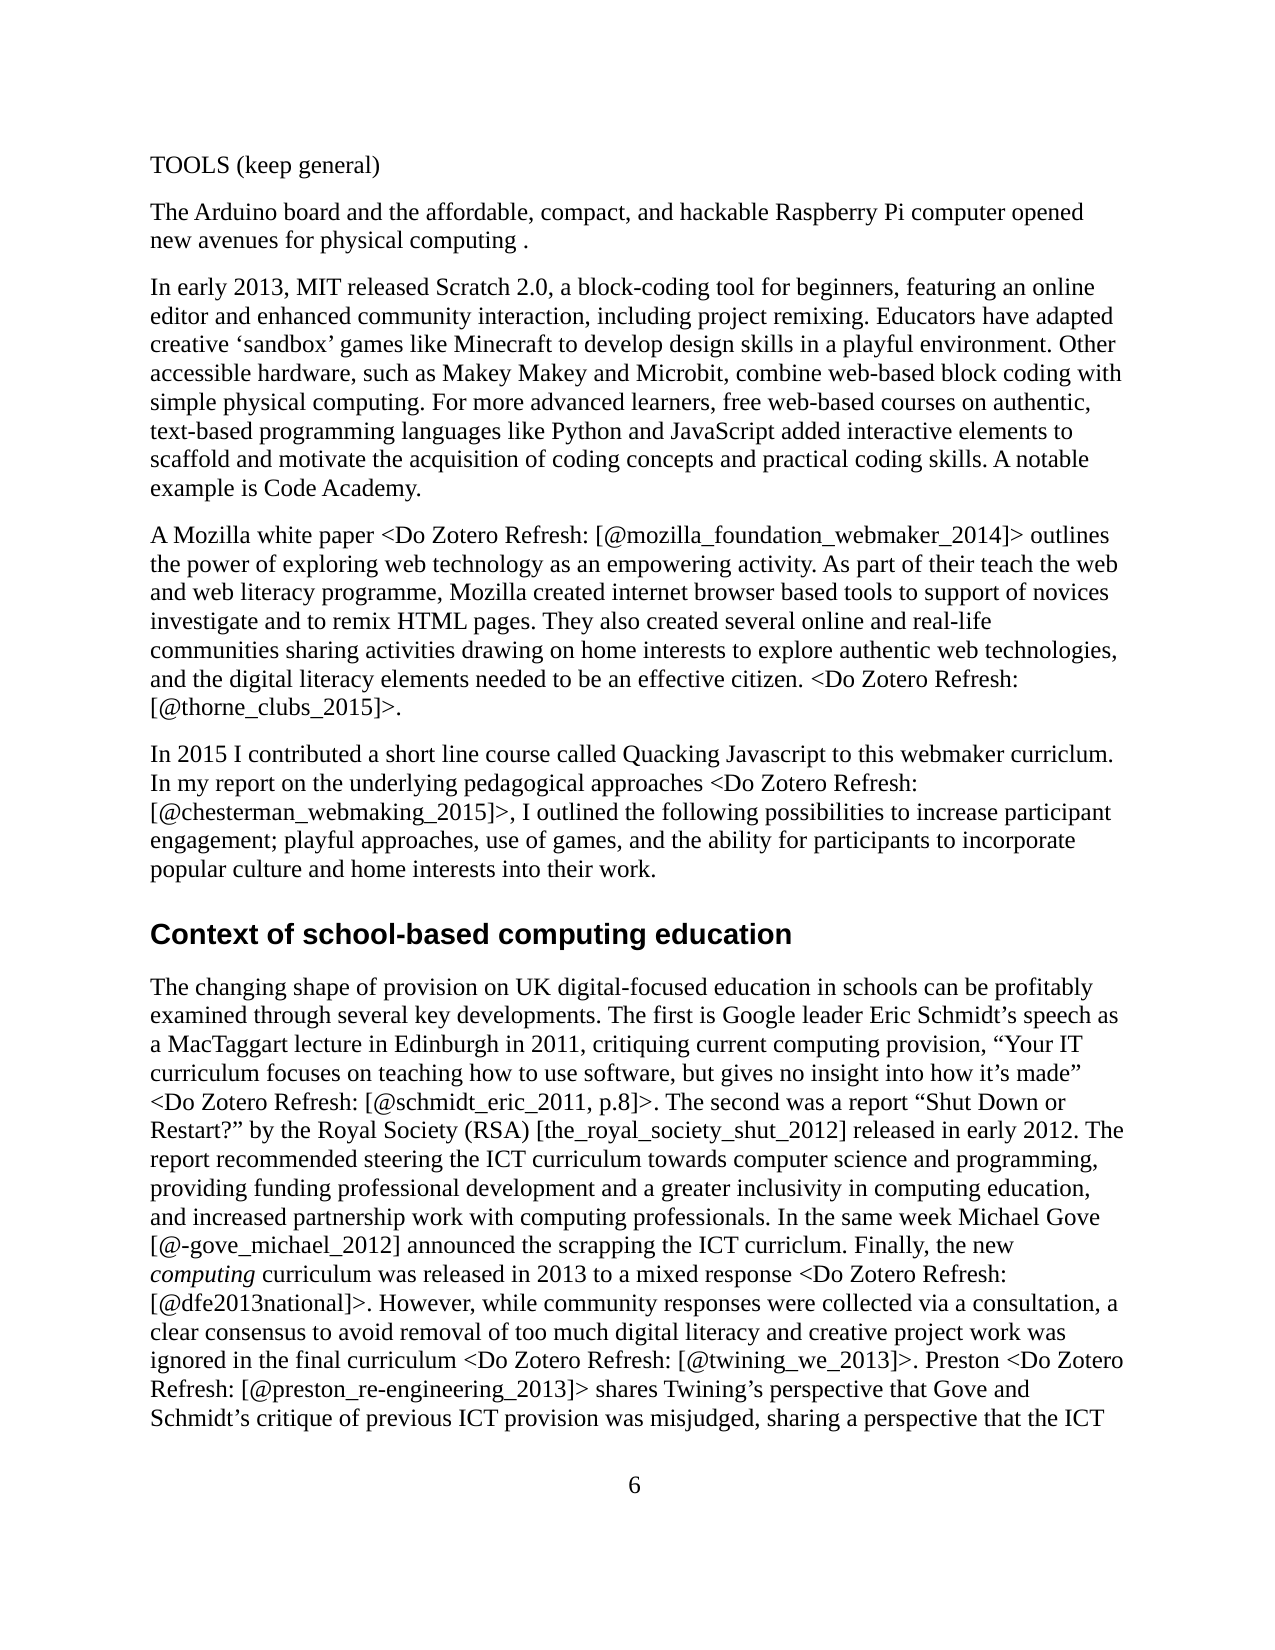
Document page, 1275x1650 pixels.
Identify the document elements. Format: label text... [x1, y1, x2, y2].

text In early 2013, MIT released Scratch 2.0, a block-coding tool for beginners, featuring an online editor and enhanced community interaction, including project remixing. Educators have adapted creative ‘sandbox’ games like Minecraft to develop design skills in a playful environment. Other accessible hardware, such as Makey Makey and Microbit, combine web-based block coding with simple physical computing. For more advanced learners, free web-based courses on authentic, text-based programming languages like Python and JavaScript added interactive elements to scaffold and motivate the acquisition of coding concepts and practical coding skills. A notable example is Code Academy. [150, 272, 1125, 502]
text The changing shape of provision on UK digital-focused education in schools can be profitably examined through several key developments. The first is Google leader Eric Schmidt’s speech as a MacTaggart lecture in Edinburgh in 2011, critiquing current computing provision, “Your IT curriculum focuses on teaching how to use software, but gives no insight into how it’s made” <Do Zotero Refresh: [@schmidt_eric_2011, p.8]>. The second was a report “Shut Down or Restart?” by the Royal Society (RSA) [the_royal_society_shut_2012] released in early 2012. The report recommended steering the ICT curriculum towards computer science and programming, providing funding professional development and a greater inclusivity in computing education, and increased partnership work with computing professionals. In the same week Michael Gove [@-gove_michael_2012] announced the scrapping the ICT curriclum. Finally, the new computing curriculum was released in 2013 to a mixed response <Do Zotero Refresh: [@dfe2013national]>. However, while community responses were collected via a consultation, a clear consensus to avoid removal of too much digital literacy and creative project work was ignored in the final curriculum <Do Zotero Refresh: [@twining_we_2013]>. Preston <Do Zotero Refresh: [@preston_re-engineering_2013]> shares Twining’s perspective that Gove and Schmidt’s critique of previous ICT provision was misjudged, sharing a perspective that the ICT [150, 972, 1125, 1432]
text TOOLS (keep general) [150, 150, 1125, 179]
subtitle Context of school-based computing education [150, 917, 1125, 950]
text In 2015 I contributed a short line course called Quacking Javascript to this webmaker curriclum. In my report on the underlying pedagogical approaches <Do Zotero Refresh: [@chesterman_webmaking_2015]>, I outlined the following possibilities to increase participant engagement; playful approaches, use of games, and the ability for participants to incorporate popular culture and home interests into their work. [150, 739, 1125, 883]
text A Mozilla white paper <Do Zotero Refresh: [@mozilla_foundation_webmaker_2014]> outlines the power of exploring web technology as an empowering activity. As part of their teach the web and web literacy programme, Mozilla created internet browser based tools to support of novices investigate and to remix HTML pages. They also created several online and real-life communities sharing activities drawing on home interests to explore authentic web technologies, and the digital literacy elements needed to be an effective citizen. <Do Zotero Refresh: [@thorne_clubs_2015]>. [150, 520, 1125, 721]
text The Arduino board and the affordable, compact, and hackable Raspberry Pi computer opened new avenues for physical computing . [150, 197, 1125, 254]
